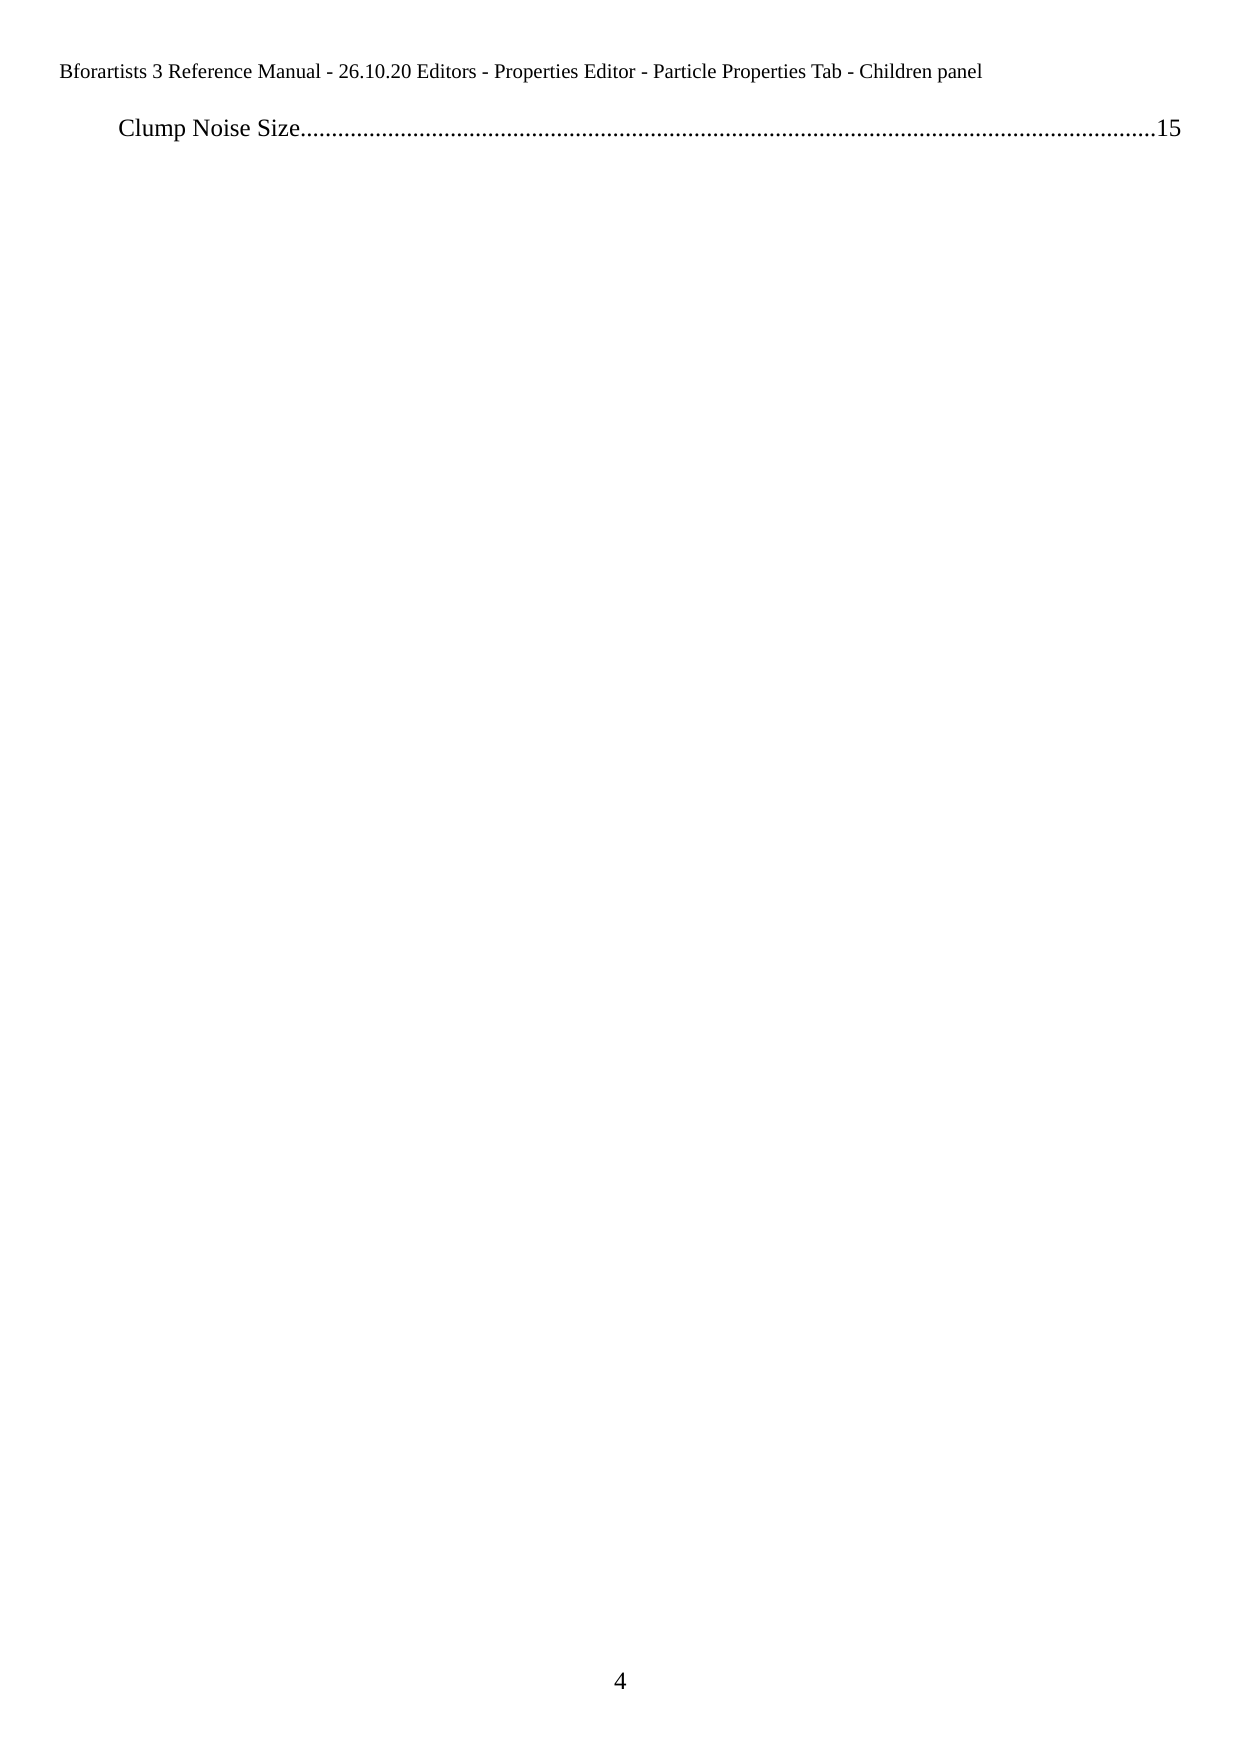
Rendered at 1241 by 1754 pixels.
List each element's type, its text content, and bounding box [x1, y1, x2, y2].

text Clump Noise Size 15 [118, 113, 1181, 141]
